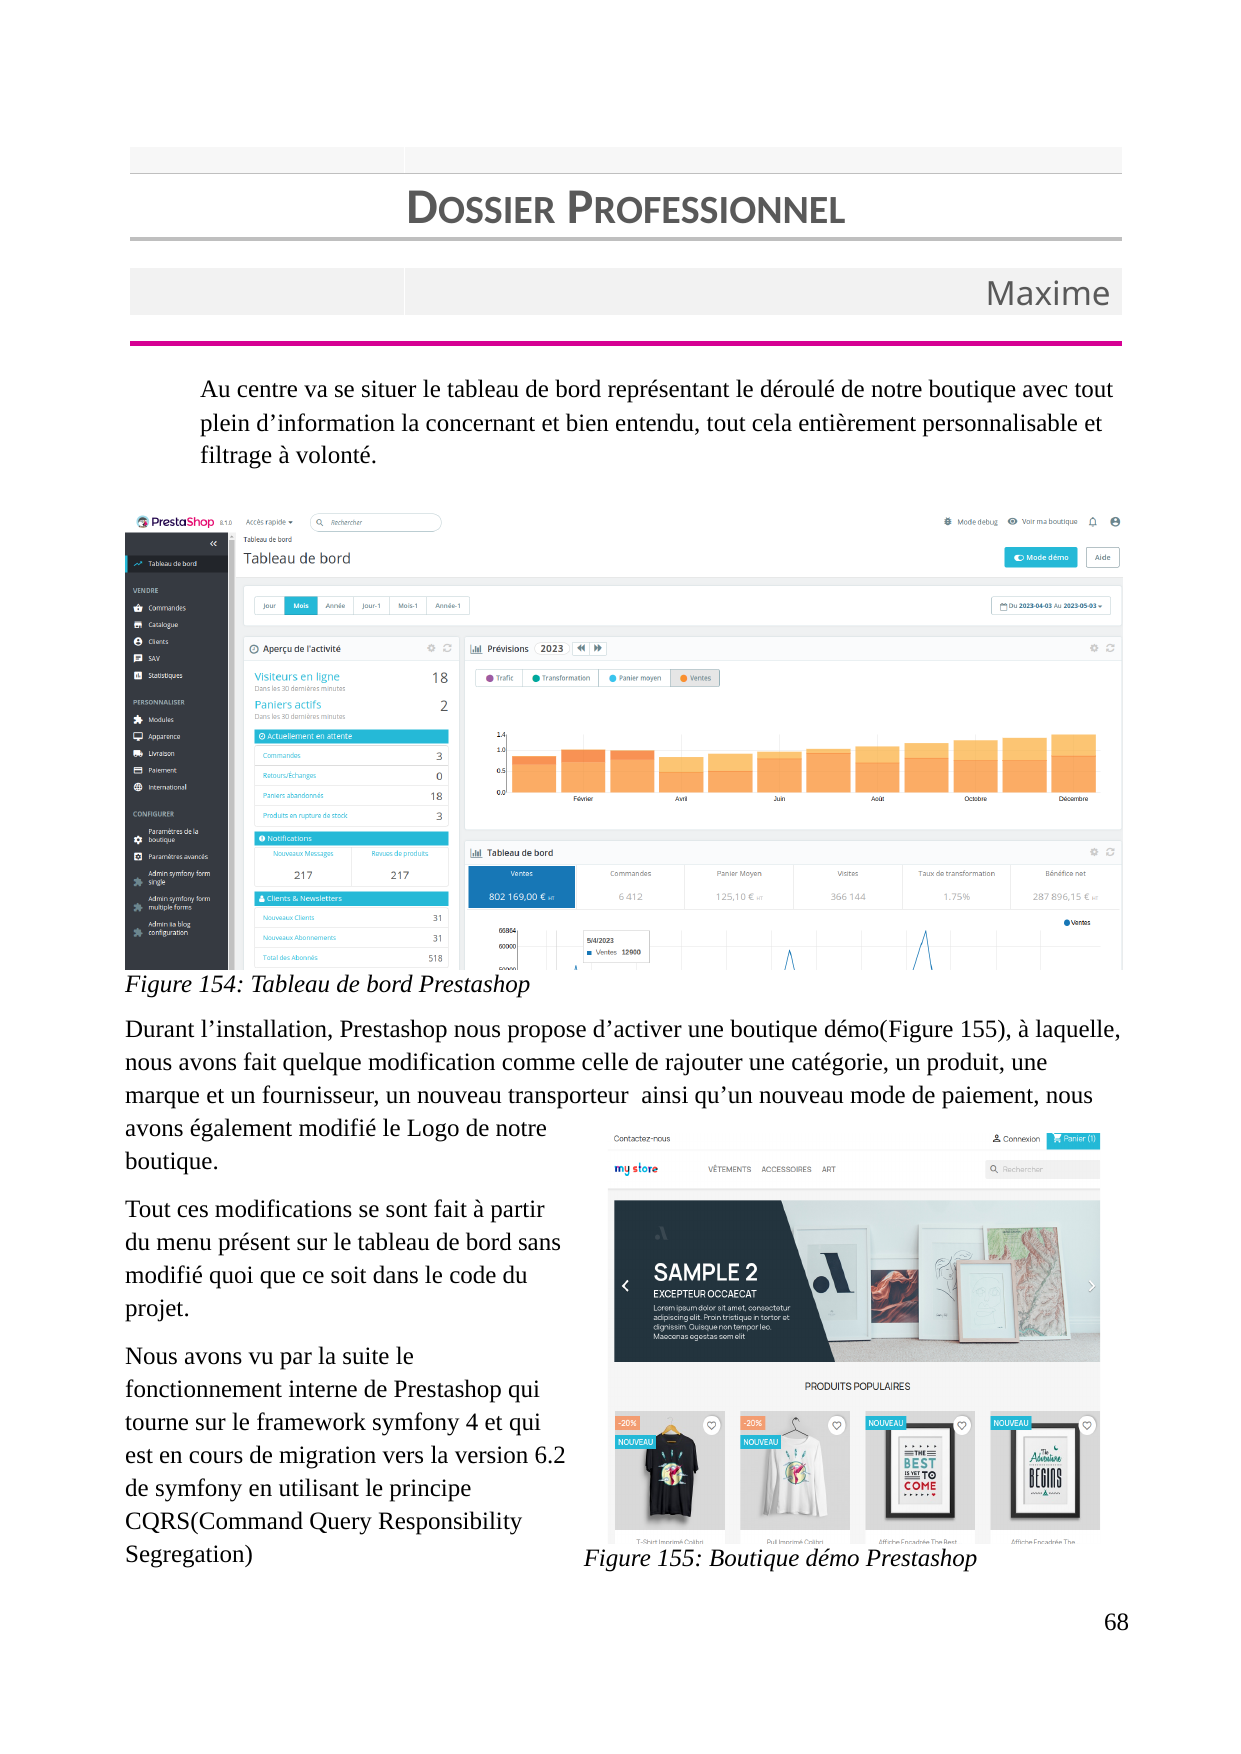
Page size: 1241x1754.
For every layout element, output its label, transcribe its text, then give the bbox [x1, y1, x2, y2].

text [125, 488, 1123, 512]
text Durant l’installation, Prestashop nous propose d’activer une boutique démo(Figure 155), à laquelle, nous avons fait quelque modification comme celle de rajouter une catégorie, un produit, une marque et un fournisseur, un nouveau transporteur ainsi qu’un nouveau mode de paiement, nous avons également modifié le Logo de notre boutique. [125, 998, 1124, 1175]
list Au centre va se situer le tableau de bord représentant le déroulé de notre boutique avec tout plein d’information la concernant et bien entendu, tout cela entièrement personnalisable et filtrage à volonté. [162, 374, 1123, 469]
picture [607, 1133, 1100, 1544]
text Nous avons vu par la suite le fonctionnement interne de Prestashop qui tourne sur le framework symfony 4 et qui est en cours de migration vers la version 6.2 de symfony en utilisant le principe CQRS(Command Query Responsibility Segregation) [125, 1341, 583, 1568]
text Tout ces modifications se sont fait à partir du menu présent sur le tableau de bord sans modifié quoi que ce soit dans le code du projet. [125, 1194, 583, 1322]
text Figure 155: Boutique démo Prestashop [583, 1544, 1124, 1572]
text Figure 154: Tableau de bord Prestashop [125, 970, 1123, 998]
picture [125, 512, 1123, 970]
